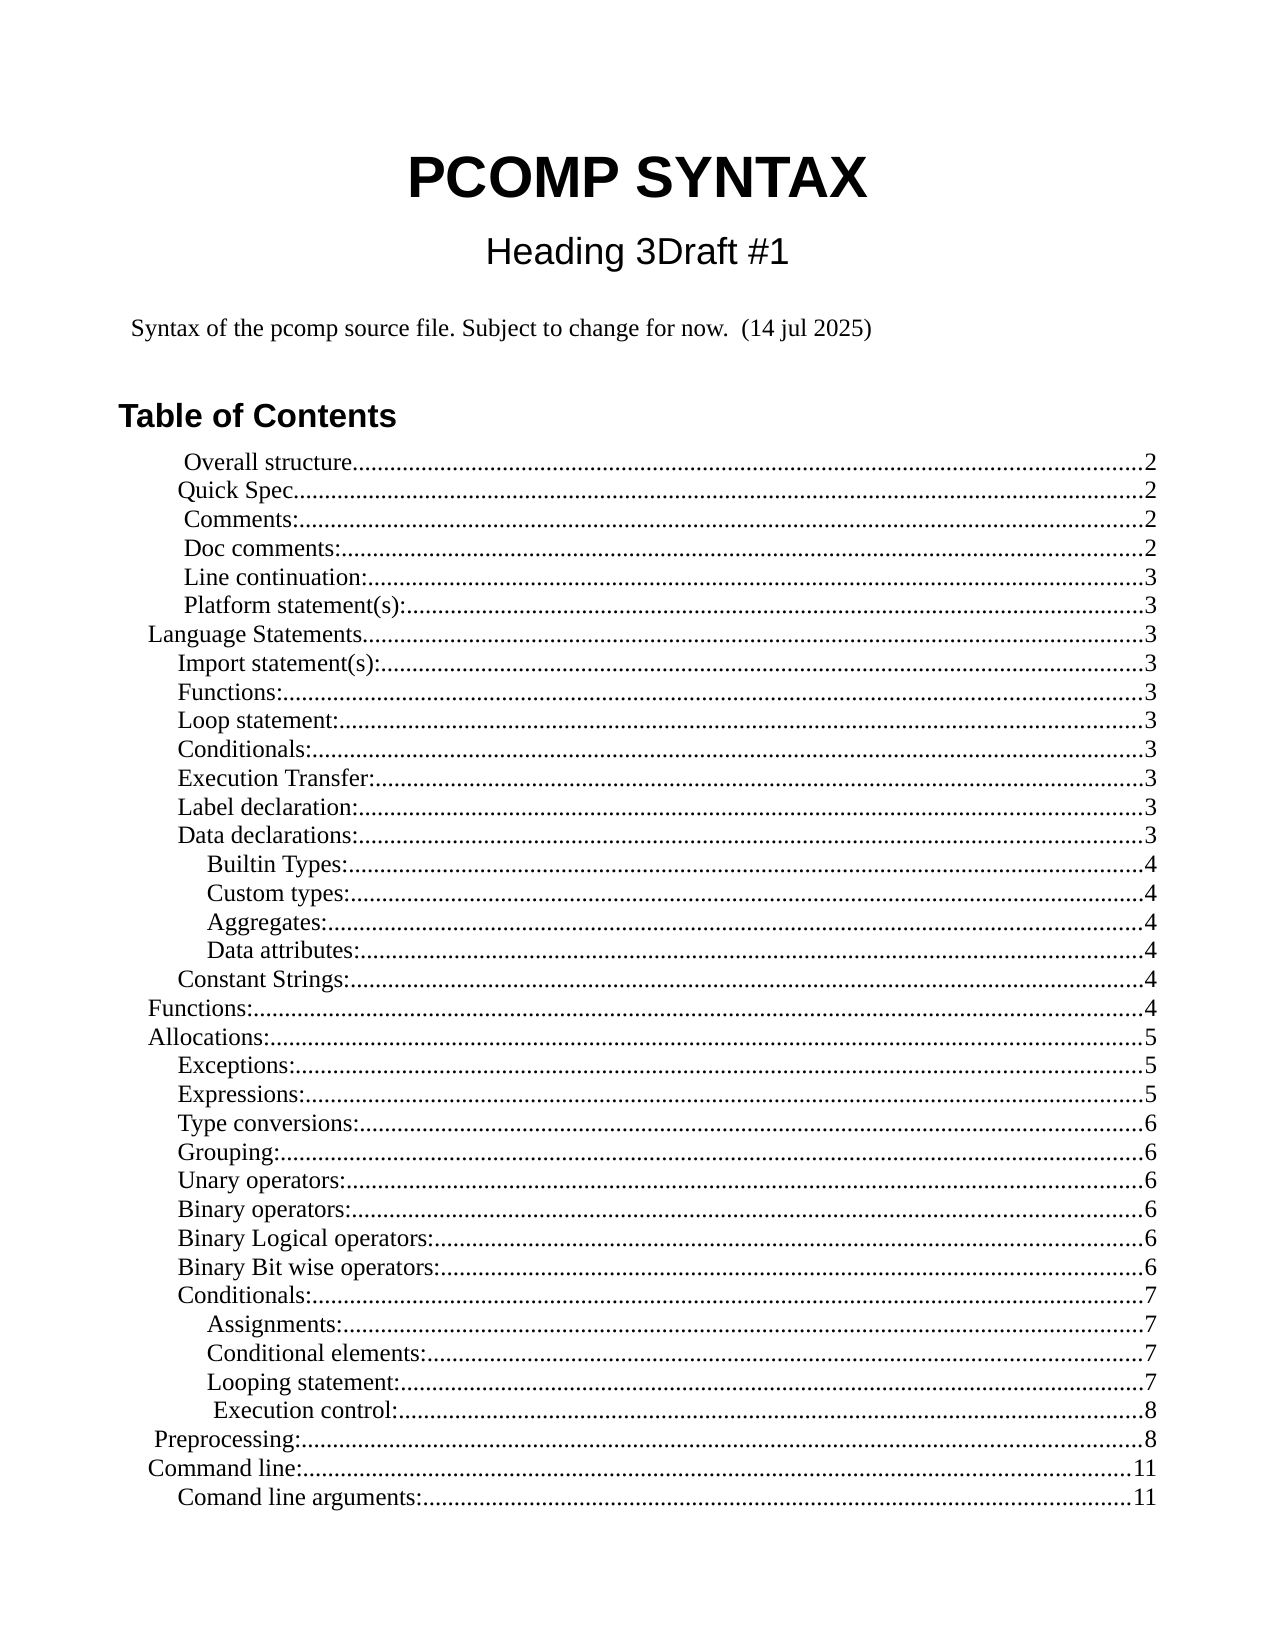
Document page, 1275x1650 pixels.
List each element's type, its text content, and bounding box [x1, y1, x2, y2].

text Binary Bit wise operators: 6 [177, 1252, 1157, 1281]
text Unary operators: 6 [177, 1166, 1157, 1194]
text Aggregates: 4 [207, 907, 1157, 936]
text Platform statement(s): 3 [177, 591, 1157, 619]
text Command line: 11 [148, 1453, 1157, 1482]
text Line continuation: 3 [177, 562, 1157, 591]
text Language Statements 3 [148, 619, 1157, 648]
title PCOMP SYNTAX [118, 143, 1157, 210]
text Looping statement: 7 [207, 1367, 1157, 1396]
text Conditional elements: 7 [207, 1338, 1157, 1367]
text Comments: 2 [177, 504, 1157, 533]
text Type conversions: 6 [177, 1108, 1157, 1137]
text Data attributes: 4 [207, 936, 1157, 964]
text Exceptions: 5 [177, 1051, 1157, 1079]
text Quick Spec 2 [177, 476, 1157, 504]
text Syntax of the pcomp source file. Subject to change for now. (14 jul 2025) [118, 313, 1157, 342]
text Overall structure 2 [177, 447, 1157, 476]
text Import statement(s): 3 [177, 648, 1157, 677]
text Expressions: 5 [177, 1079, 1157, 1108]
text Preprocessing: 8 [148, 1424, 1157, 1453]
subtitle Table of Contents [118, 396, 1157, 434]
subtitle Heading 3Draft #1 [118, 229, 1157, 272]
text Constant Strings: 4 [177, 964, 1157, 993]
text Execution Transfer: 3 [177, 763, 1157, 792]
text Custom types: 4 [207, 878, 1157, 907]
text Binary operators: 6 [177, 1194, 1157, 1223]
text Conditionals: 3 [177, 734, 1157, 763]
text Comand line arguments: 11 [177, 1482, 1157, 1511]
text Functions: 3 [177, 677, 1157, 706]
text Doc comments: 2 [177, 533, 1157, 562]
text Builtin Types: 4 [207, 849, 1157, 878]
text Conditionals: 7 [177, 1281, 1157, 1309]
text Binary Logical operators: 6 [177, 1223, 1157, 1252]
text Execution control: 8 [207, 1396, 1157, 1424]
text Grouping: 6 [177, 1137, 1157, 1166]
text Functions: 4 [148, 993, 1157, 1022]
text Data declarations: 3 [177, 821, 1157, 849]
text Allocations: 5 [148, 1022, 1157, 1051]
text Assignments: 7 [207, 1309, 1157, 1338]
text Loop statement: 3 [177, 706, 1157, 734]
text Label declaration: 3 [177, 792, 1157, 821]
